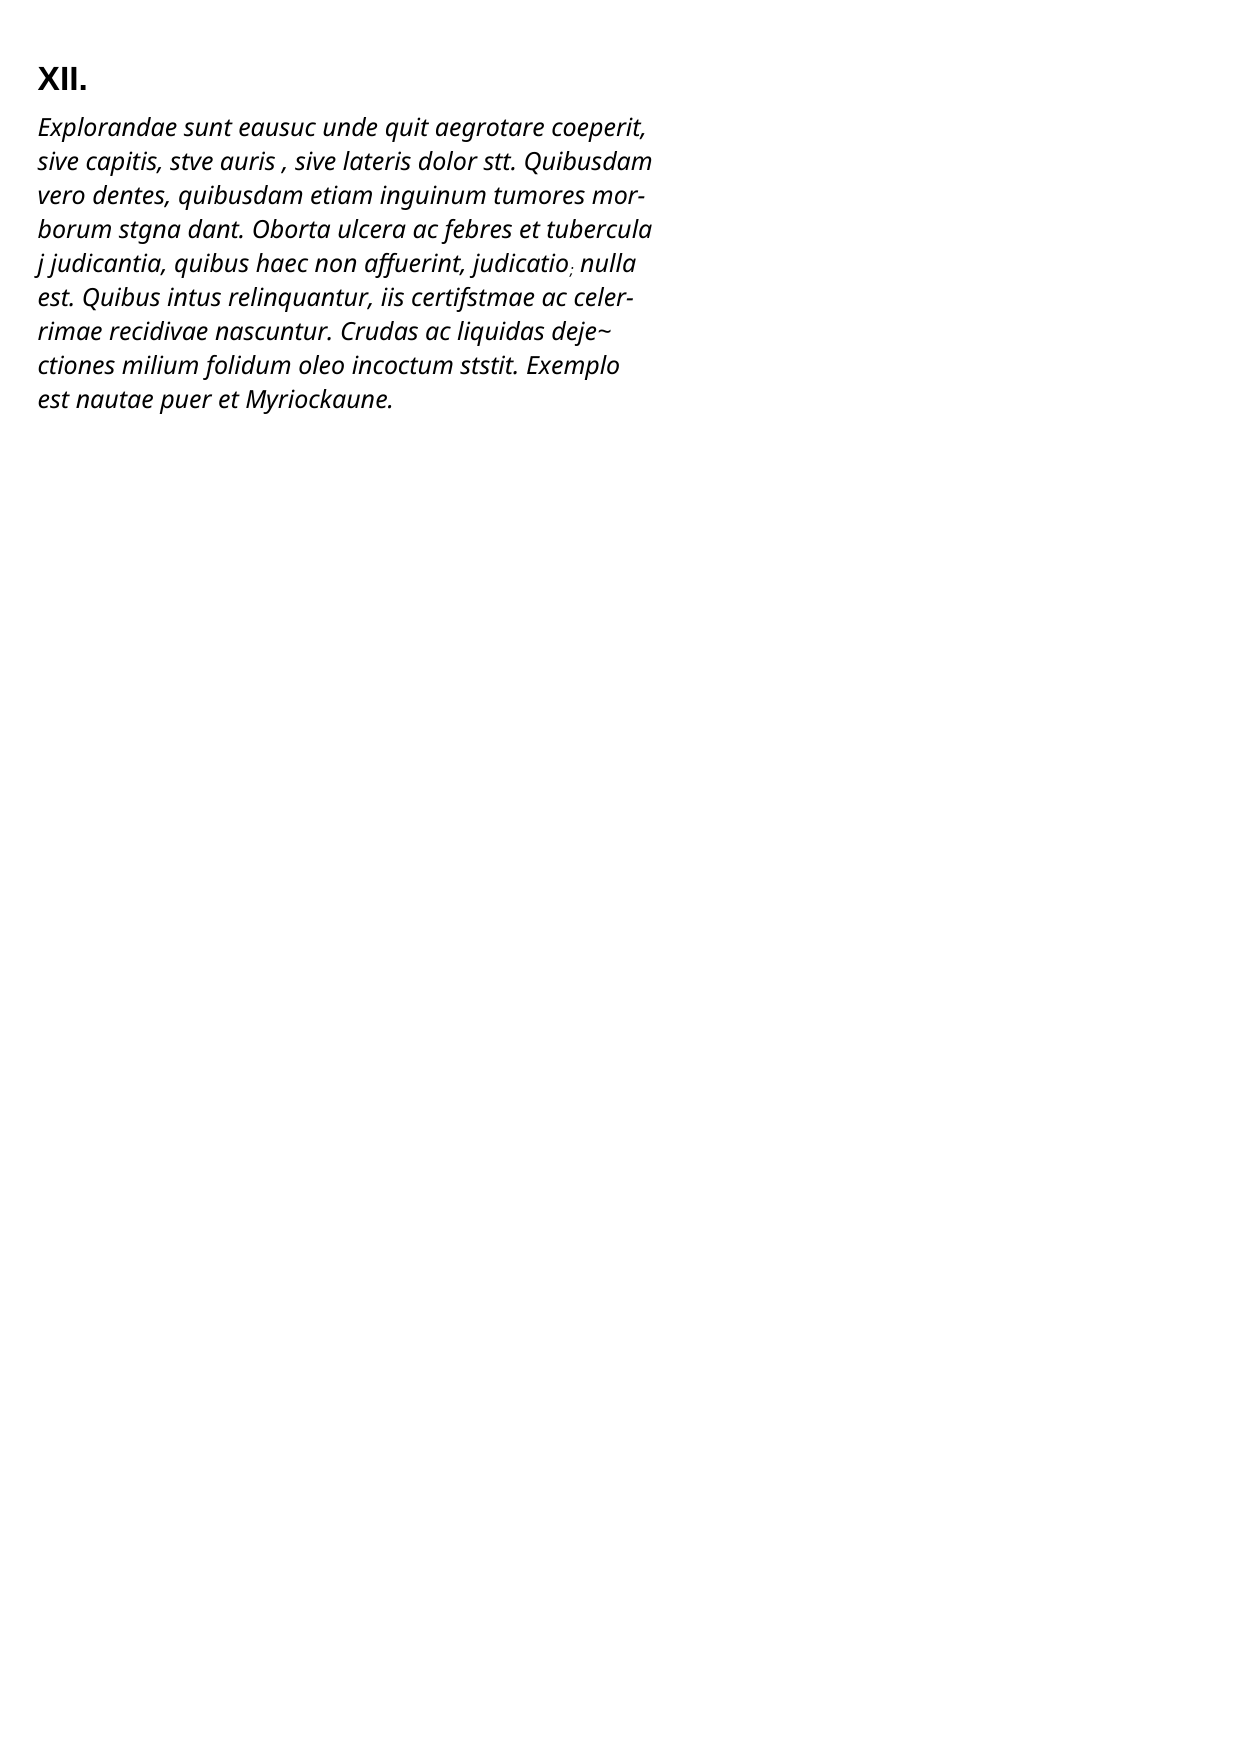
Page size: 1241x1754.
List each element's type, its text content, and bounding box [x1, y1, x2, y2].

subtitle XII. [37, 58, 1203, 97]
text Explorandae sunt eausuc unde quit aegrotare coeperit, sive capitis, stve auris , sive lateris dolor stt. Quibusdam vero dentes, quibusdam etiam inguinum tumores mor- borum stgna dant. Oborta ulcera ac febres et tubercula j judicantia, quibus haec non affuerint, judicatio; nulla est. Quibus intus relinquantur, iis certifstmae ac celer- rimae recidivae nascuntur. Crudas ac liquidas deje~ ctiones milium folidum oleo incoctum ststit. Exemplo est nautae puer et Myriockaune. [37, 109, 1203, 416]
